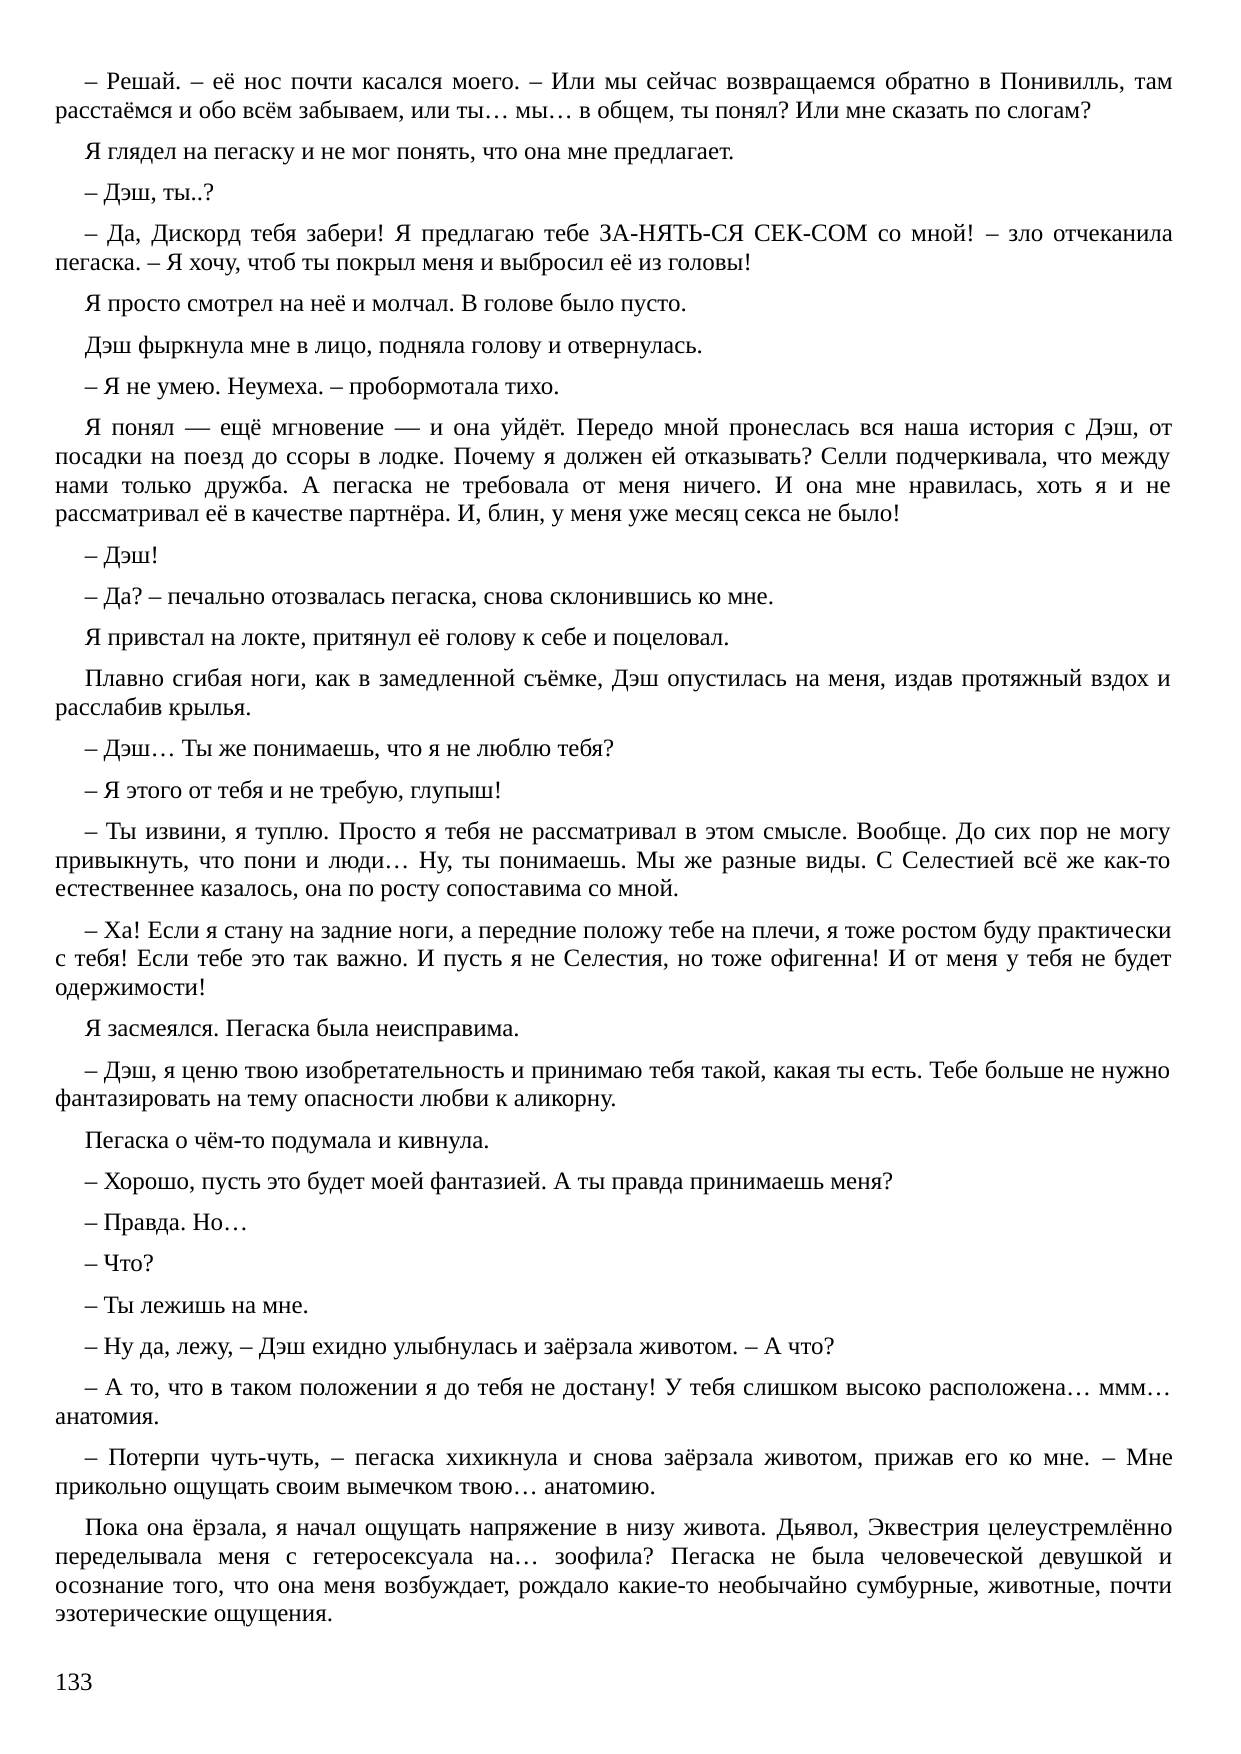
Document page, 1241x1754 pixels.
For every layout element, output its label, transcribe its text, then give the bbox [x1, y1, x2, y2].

text – Да, Дискорд тебя забери! Я предлагаю тебе ЗА-НЯТЬ-СЯ СЕК-СОМ со мной! – зло отчеканила пегаска. – Я хочу, чтоб ты покрыл меня и выбросил её из головы! [55, 218, 1173, 276]
text – Я не умею. Неумеха. – пробормотала тихо. [55, 371, 1173, 400]
text Я просто смотрел на неё и молчал. В голове было пусто. [55, 288, 1173, 317]
text – Дэш, ты..? [55, 177, 1173, 206]
text Дэш фыркнула мне в лицо, подняла голову и отвернулась. [55, 330, 1173, 358]
text Пока она ёрзала, я начал ощущать напряжение в низу живота. Дьявол, Эквестрия целеустремлённо переделывала меня с гетеросексуала на… зоофила? Пегаска не была человеческой девушкой и осознание того, что она меня возбуждает, рождало какие-то необычайно сумбурные, животные, почти эзотерические ощущения. [55, 1512, 1173, 1627]
text Я привстал на локте, притянул её голову к себе и поцеловал. [55, 622, 1173, 651]
text Я глядел на пегаску и не мог понять, что она мне предлагает. [55, 136, 1173, 165]
text Я засмеялся. Пегаска была неисправима. [55, 1013, 1173, 1042]
text – Что? [55, 1248, 1173, 1277]
text – Я этого от тебя и не требую, глупыш! [55, 775, 1173, 803]
text Пегаска о чём-то подумала и кивнула. [55, 1125, 1173, 1153]
text – Правда. Но… [55, 1207, 1173, 1236]
text – Дэш, я ценю твою изобретательность и принимаю тебя такой, какая ты есть. Тебе больше не нужно фантазировать на тему опасности любви к аликорну. [55, 1055, 1173, 1112]
text Я понял — ещё мгновение — и она уйдёт. Передо мной пронеслась вся наша история с Дэш, от посадки на поезд до ссоры в лодке. Почему я должен ей отказывать? Селли подчеркивала, что между нами только дружба. А пегаска не требовала от меня ничего. И она мне нравилась, хоть я и не рассматривал её в качестве партнёра. И, блин, у меня уже месяц секса не было! [55, 412, 1173, 527]
text – Дэш! [55, 540, 1173, 568]
text – Ну да, лежу, – Дэш ехидно улыбнулась и заёрзала животом. – А что? [55, 1331, 1173, 1360]
text – Потерпи чуть-чуть, – пегаска хихикнула и снова заёрзала животом, прижав его ко мне. – Мне прикольно ощущать своим вымечком твою… анатомию. [55, 1442, 1173, 1500]
text – Решай. – её нос почти касался моего. – Или мы сейчас возвращаемся обратно в Понивилль, там расстаёмся и обо всём забываем, или ты… мы… в общем, ты понял? Или мне сказать по слогам? [55, 66, 1173, 123]
text – А то, что в таком положении я до тебя не достану! У тебя слишком высоко расположена… ммм… анатомия. [55, 1372, 1173, 1430]
text – Хорошо, пусть это будет моей фантазией. А ты правда принимаешь меня? [55, 1166, 1173, 1195]
text – Ты лежишь на мне. [55, 1290, 1173, 1318]
text – Да? – печально отозвалась пегаска, снова склонившись ко мне. [55, 581, 1173, 610]
text – Дэш… Ты же понимаешь, что я не люблю тебя? [55, 733, 1173, 762]
text – Ха! Если я стану на задние ноги, а передние положу тебе на плечи, я тоже ростом буду практически с тебя! Если тебе это так важно. И пусть я не Селестия, но тоже офигенна! И от меня у тебя не будет одержимости! [55, 915, 1173, 1001]
text – Ты извини, я туплю. Просто я тебя не рассматривал в этом смысле. Вообще. До сих пор не могу привыкнуть, что пони и люди… Ну, ты понимаешь. Мы же разные виды. С Селестией всё же как-то естественнее казалось, она по росту сопоставима со мной. [55, 816, 1173, 902]
text Плавно сгибая ноги, как в замедленной съёмке, Дэш опустилась на меня, издав протяжный вздох и расслабив крылья. [55, 663, 1173, 721]
